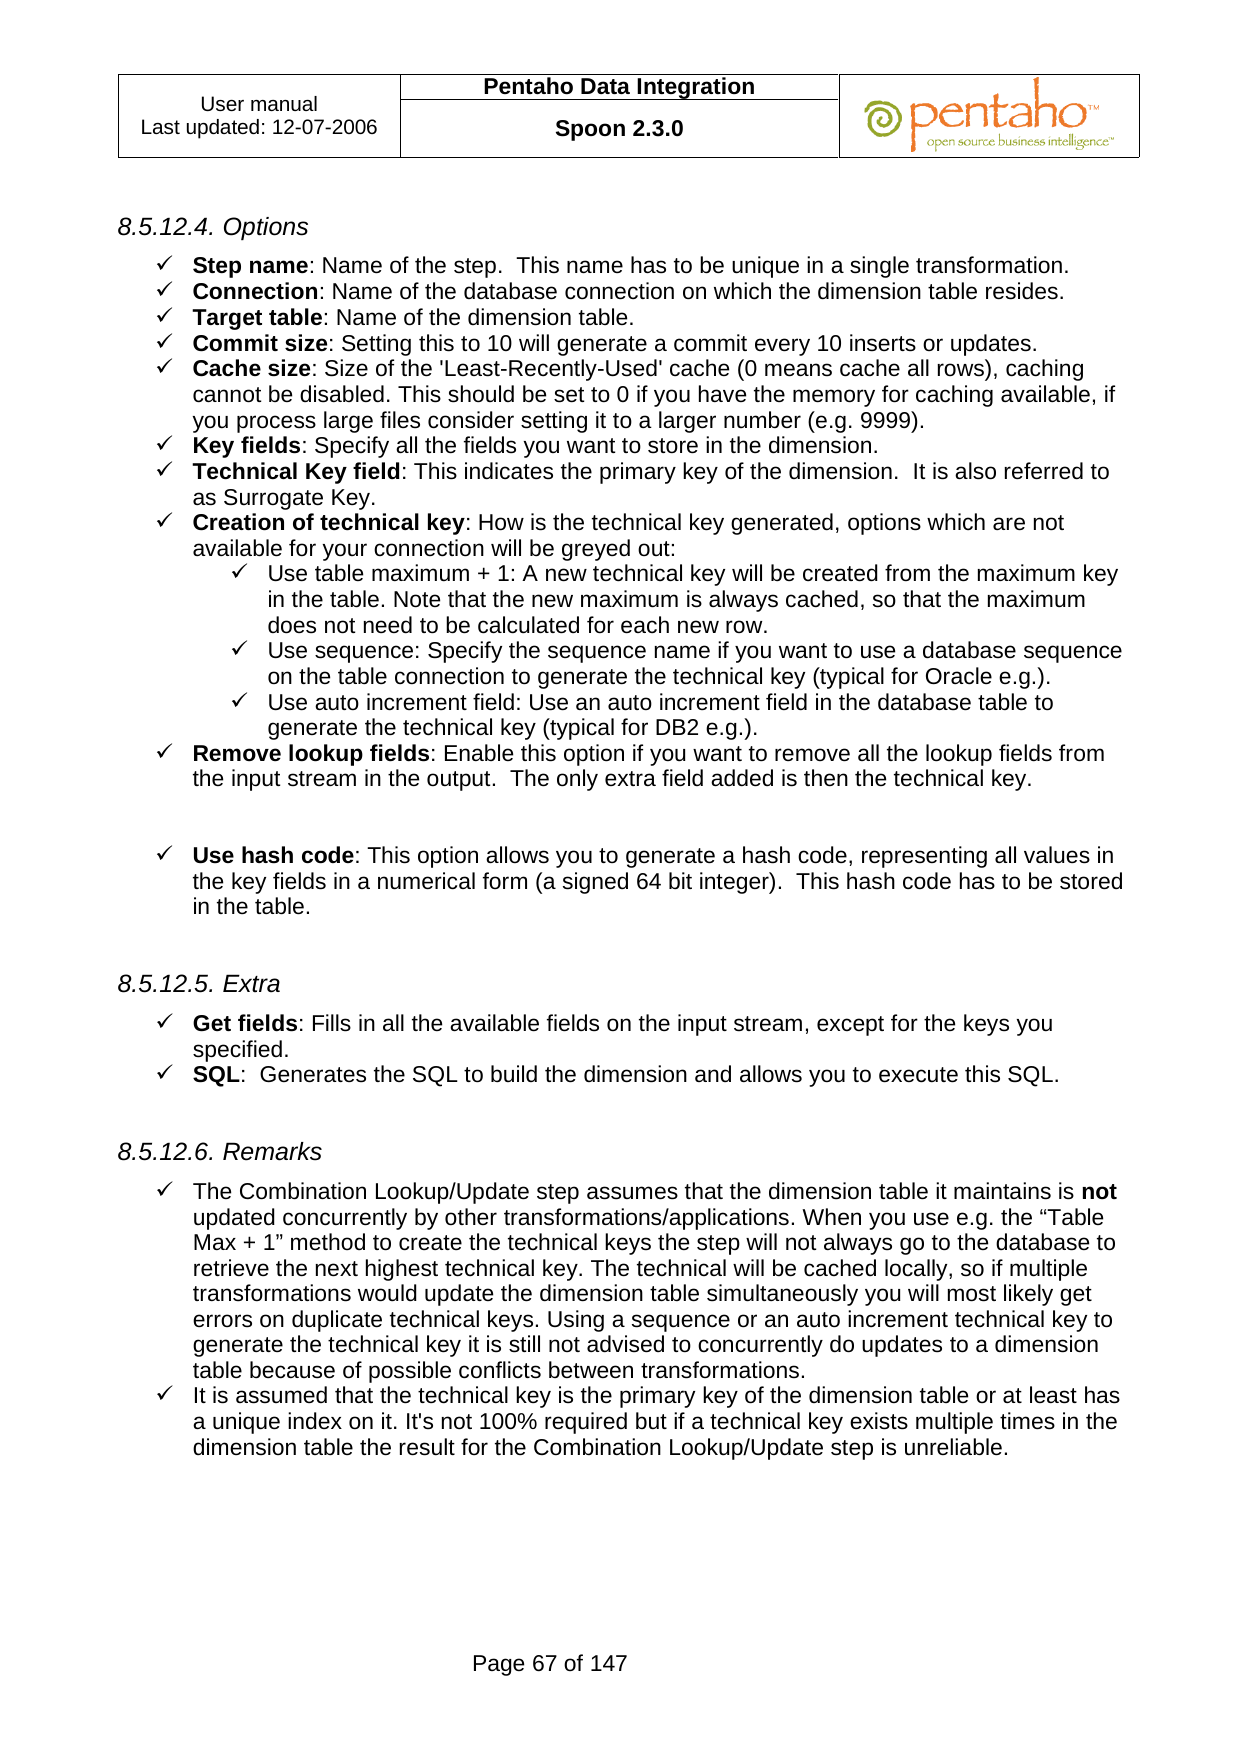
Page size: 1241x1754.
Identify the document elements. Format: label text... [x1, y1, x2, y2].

list SQL: Generates the SQL to build the dimension and allows you to execute this SQL. [155, 1062, 1137, 1087]
list Connection: Name of the database connection on which the dimension table resides. [155, 279, 1137, 305]
list Target table: Name of the dimension table. [155, 305, 1137, 330]
list Use auto increment field: Use an auto increment field in the database table to generate the technical key (typical for DB2 e.g.). [230, 689, 1137, 740]
subtitle Extra [117, 970, 1137, 998]
list It is assumed that the technical key is the primary key of the dimension table or at least has a unique index on it. It's not 100% required but if a technical key exists multiple times in the dimension table the result for the Combination Lookup/Update step is unreliable. [155, 1383, 1137, 1460]
list Creation of technical key: How is the technical key generated, options which are not available for your connection will be greyed out: [155, 510, 1137, 561]
list Remove lookup fields: Enable this option if you want to remove all the lookup fields from the input stream in the output. The only extra field added is then the technical key. [155, 740, 1137, 792]
list Use sequence: Specify the sequence name if you want to use a database sequence on the table connection to generate the technical key (typical for Oracle e.g.). [230, 638, 1137, 689]
subtitle Remarks [117, 1138, 1137, 1166]
list Step name: Name of the step. This name has to be unique in a single transformation. [155, 253, 1137, 279]
list Cache size: Size of the 'Least-Recently-Used' cache (0 means cache all rows), caching cannot be disabled. This should be set to 0 if you have the memory for caching available, if you process large files consider setting it to a larger number (e.g. 9999). [155, 356, 1137, 433]
list Key fields: Specify all the fields you want to store in the dimension. [155, 433, 1137, 459]
list The Combination Lookup/Update step assumes that the dimension table it maintains is not updated concurrently by other transformations/applications. When you use e.g. the “Table Max + 1” method to create the technical keys the step will not always go to the database to retrieve the next highest technical key. The technical will be cached locally, so if multiple transformations would update the dimension table simultaneously you will most likely get errors on duplicate technical keys. Using a sequence or an auto increment technical key to generate the technical key it is still not advised to concurrently do updates to a dimension table because of possible conflicts between transformations. [155, 1178, 1137, 1383]
list Get fields: Fills in all the available fields on the input stream, except for the keys you specified. [155, 1011, 1137, 1062]
list Technical Key field: This indicates the primary key of the dimension. It is also referred to as Surrogate Key. [155, 459, 1137, 510]
list Use table maximum + 1: A new technical key will be created from the maximum key in the table. Note that the new maximum is always cached, so that the maximum does not need to be calculated for each new row. [230, 561, 1137, 638]
list Use hash code: This option allows you to generate a hash code, representing all values in the key fields in a numerical form (a signed 64 bit integer). This hash code has to be stored in the table. [155, 843, 1137, 919]
list Commit size: Setting this to 10 will generate a commit every 10 inserts or updates. [155, 330, 1137, 356]
subtitle Options [117, 213, 1137, 241]
